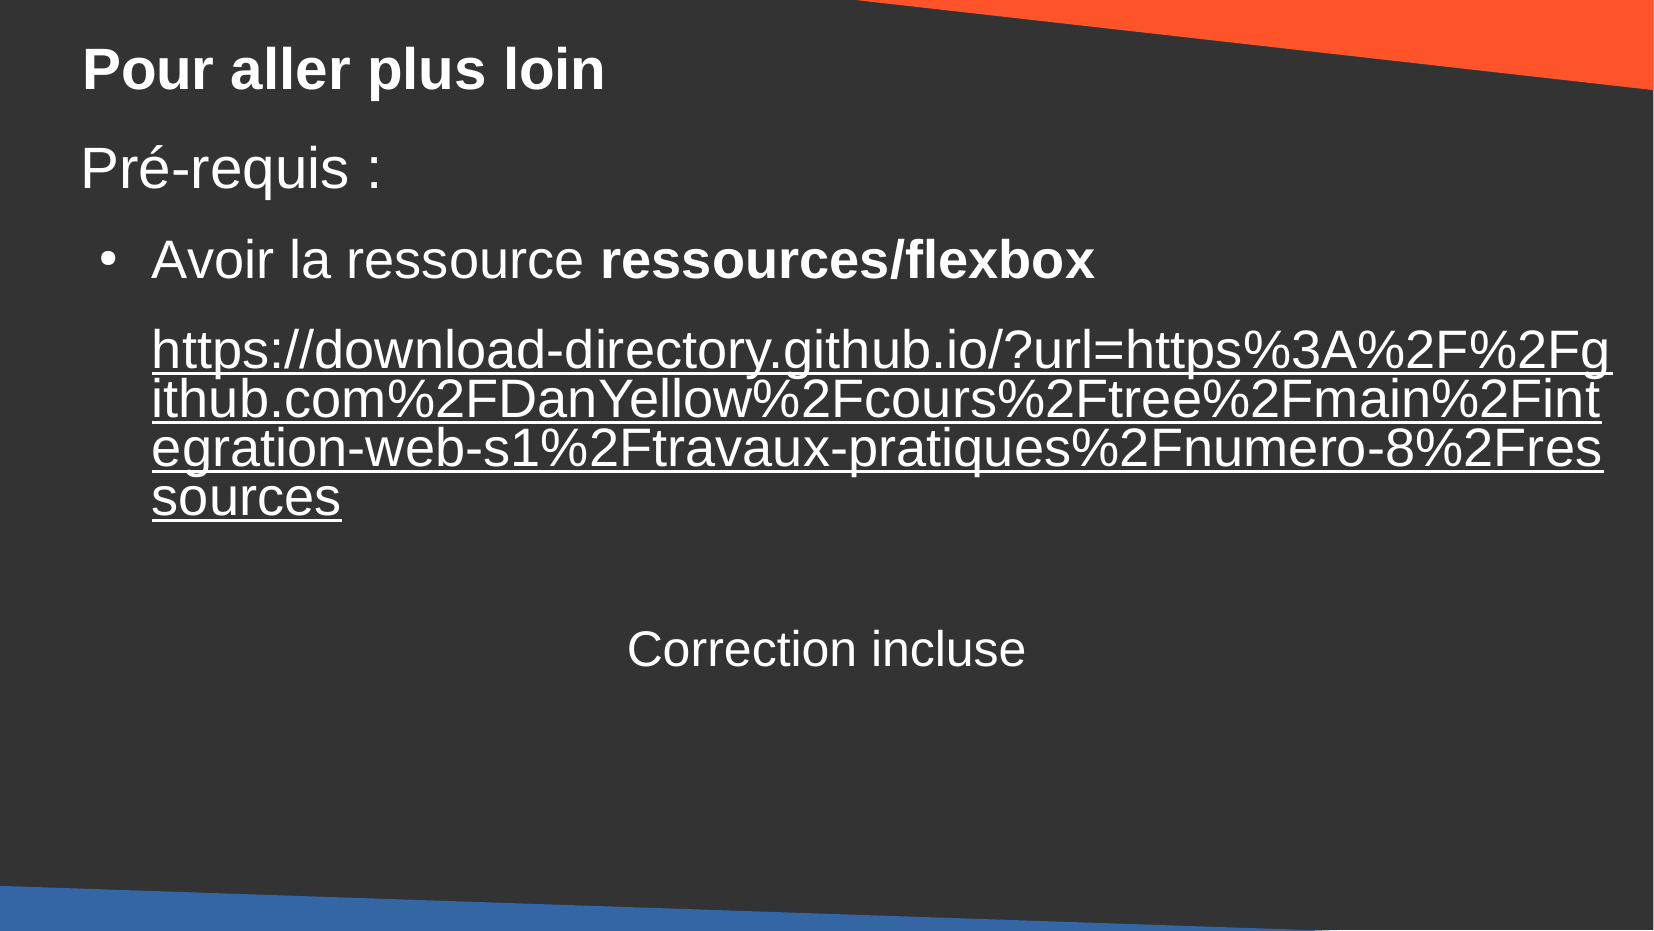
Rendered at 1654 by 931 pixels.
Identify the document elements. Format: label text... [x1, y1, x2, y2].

list Pré-requis : Avoir la ressource ressources/flexbox https://download-directory.github.io/?url=https%3A%2F%2Fgithub.com%2FDanYellow%2Fcours%2Ftree%2Fmain%2Fintegration-web-s1%2Ftravaux-pratiques%2Fnumero-8%2Fressources [80, 135, 1620, 556]
text_box [0, 885, 1337, 931]
text_box [855, 0, 1654, 91]
title Pour aller plus loin [82, 37, 1571, 114]
text_box Correction incluse [360, 614, 1294, 685]
